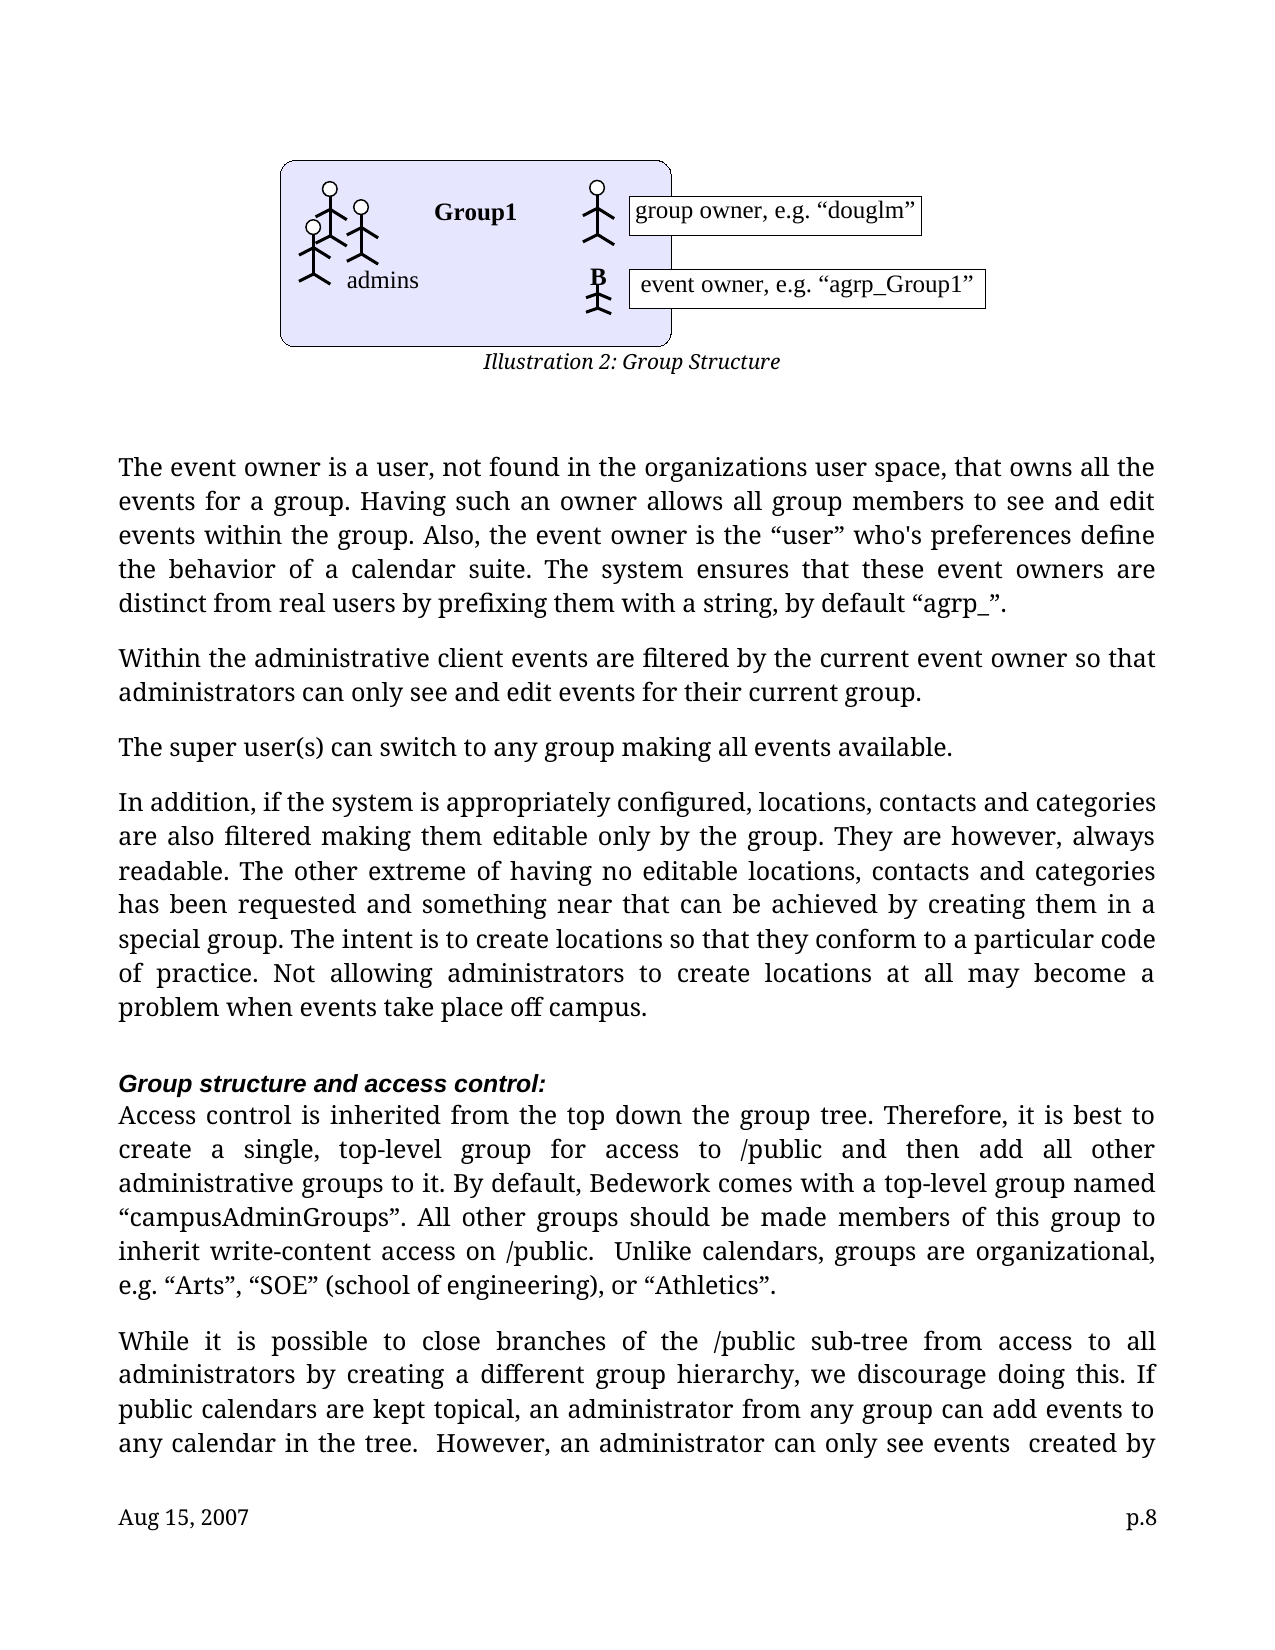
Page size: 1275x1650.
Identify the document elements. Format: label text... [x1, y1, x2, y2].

text The super user(s) can switch to any group making all events available. [118, 730, 1157, 764]
text Within the administrative client events are filtered by the current event owner so that administrators can only see and edit events for their current group. [118, 641, 1157, 709]
text While it is possible to close branches of the /public sub-tree from access to all administrators by creating a different group hierarchy, we discourage doing this. If public calendars are kept topical, an administrator from any group can add events to any calendar in the tree. However, an administrator can only see events created by [118, 1323, 1157, 1459]
text Illustration 2: Group Structure [242, 143, 1024, 375]
subtitle Group structure and access control: [118, 1070, 1157, 1098]
text Access control is inherited from the top down the group tree. Therefore, it is best to create a single, top-level group for access to /public and then add all other administrative groups to it. By default, Bedework comes with a top-level group named “campusAdminGroups”. All other groups should be made members of this group to inherit write-content access on /public. Unlike calendars, groups are organizational, e.g. “Arts”, “SOE” (school of engineering), or “Athletics”. [118, 1098, 1157, 1302]
text The event owner is a user, not found in the organizations user space, that owns all the events for a group. Having such an owner allows all group members to see and edit events within the group. Also, the event owner is the “user” who's preferences define the behavior of a calendar suite. The system ensures that these event owners are distinct from real users by prefixing them with a string, by default “agrp_”. [118, 449, 1157, 620]
text In addition, if the system is appropriately configured, locations, contacts and categories are also filtered making them editable only by the group. They are however, always readable. The other extreme of having no editable locations, contacts and categories has been requested and something near that can be achieved by creating them in a special group. The intent is to create locations so that they conform to a particular code of practice. Not allowing administrators to create locations at all may become a problem when events take place off campus. [118, 785, 1157, 1023]
